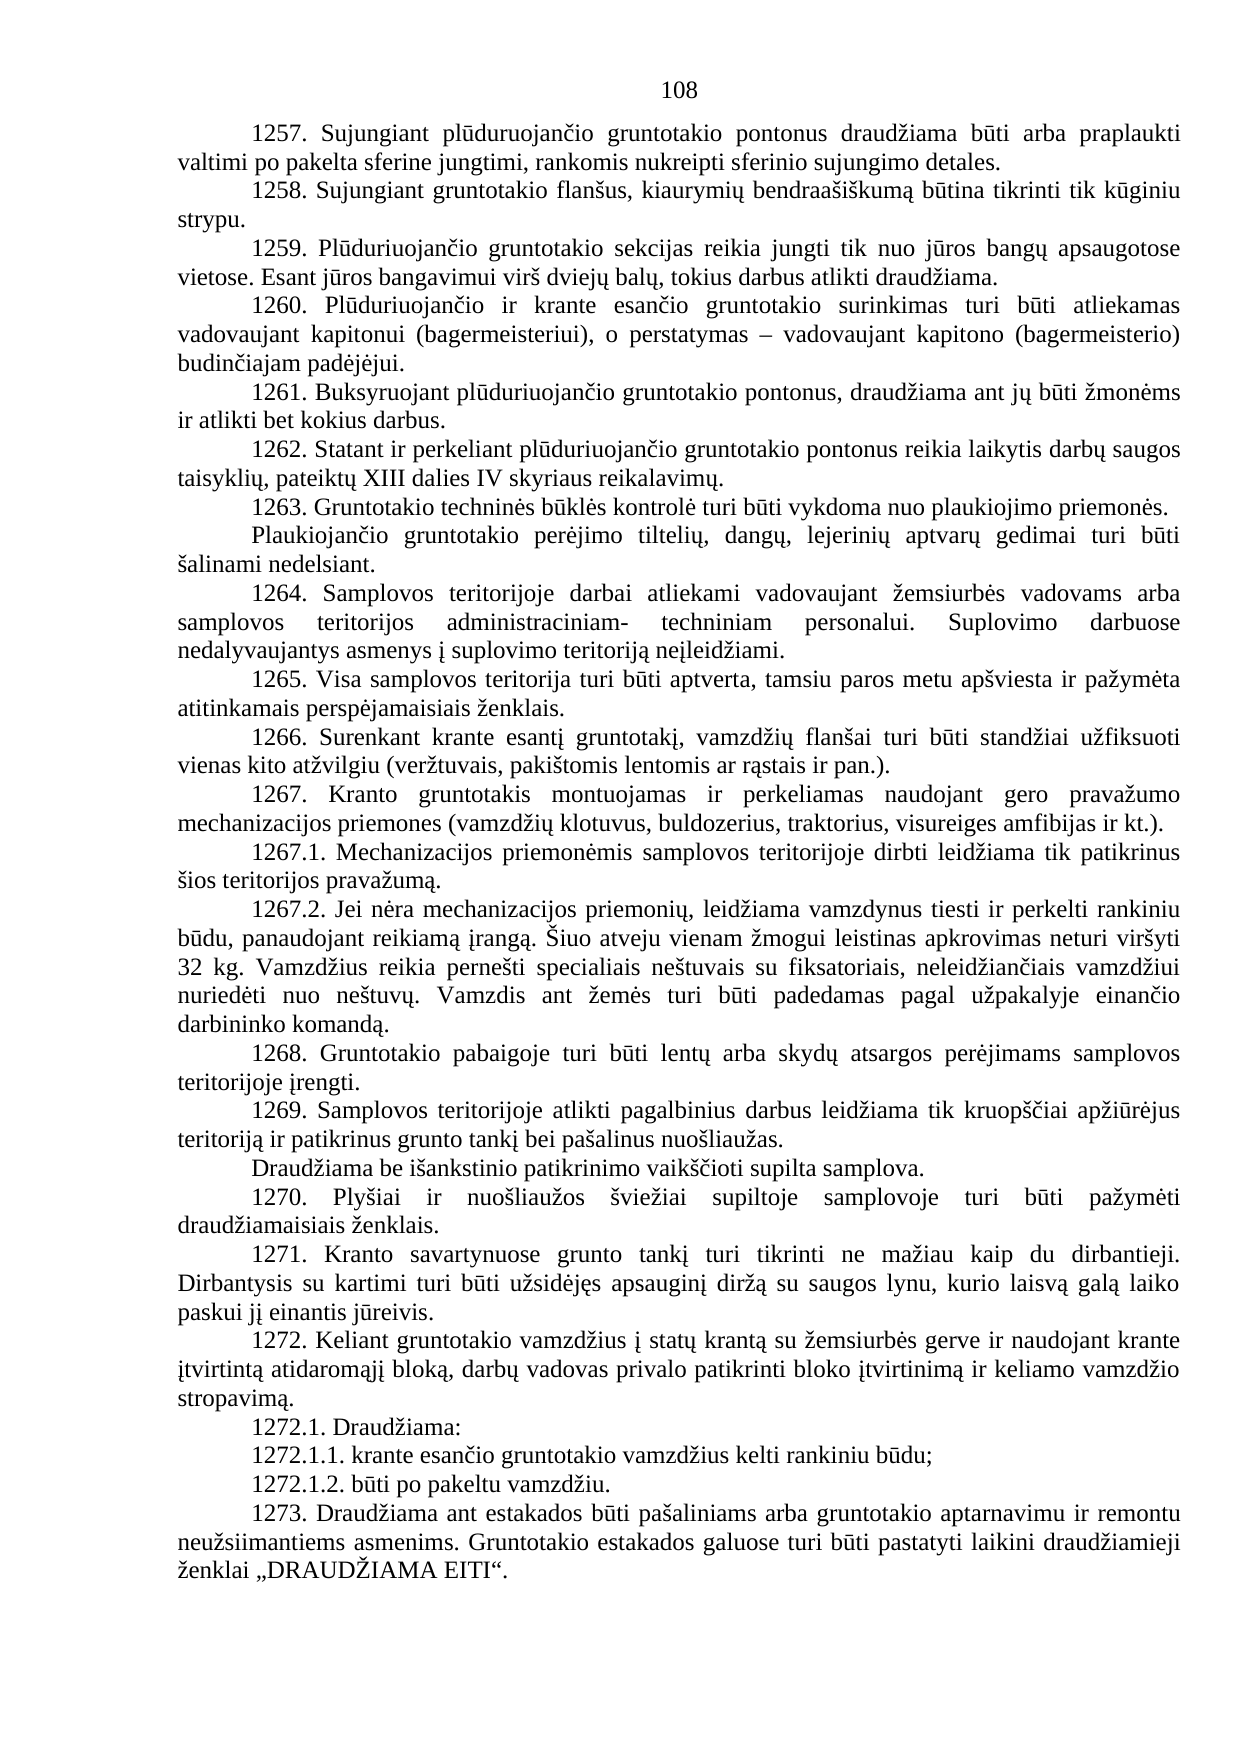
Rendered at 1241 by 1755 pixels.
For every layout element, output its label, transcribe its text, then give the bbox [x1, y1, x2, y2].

text 1257. Sujungiant plūduruojančio gruntotakio pontonus draudžiama būti arba praplaukti valtimi po pakelta sferine jungtimi, rankomis nukreipti sferinio sujungimo detales. [177, 118, 1181, 176]
text 1258. Sujungiant gruntotakio flanšus, kiaurymių bendraašiškumą būtina tikrinti tik kūginiu strypu. [177, 176, 1181, 233]
text 1263. Gruntotakio techninės būklės kontrolė turi būti vykdoma nuo plaukiojimo priemonės. [177, 492, 1181, 521]
text Draudžiama be išankstinio patikrinimo vaikščioti supilta samplova. [177, 1153, 1181, 1182]
text 1265. Visa samplovos teritorija turi būti aptverta, tamsiu paros metu apšviesta ir pažymėta atitinkamais perspėjamaisiais ženklais. [177, 664, 1181, 722]
text 1273. Draudžiama ant estakados būti pašaliniams arba gruntotakio aptarnavimu ir remontu neužsiimantiems asmenims. Gruntotakio estakados galuose turi būti pastatyti laikini draudžiamieji ženklai „DRAUDŽIAMA EITI“. [177, 1498, 1181, 1584]
text 1260. Plūduriuojančio ir krante esančio gruntotakio surinkimas turi būti atliekamas vadovaujant kapitonui (bagermeisteriui), o perstatymas – vadovaujant kapitono (bagermeisterio) budinčiajam padėjėjui. [177, 291, 1181, 377]
text 1271. Kranto savartynuose grunto tankį turi tikrinti ne mažiau kaip du dirbantieji. Dirbantysis su kartimi turi būti užsidėjęs apsauginį diržą su saugos lynu, kurio laisvą galą laiko paskui jį einantis jūreivis. [177, 1239, 1181, 1326]
text 1272.1.1. krante esančio gruntotakio vamzdžius kelti rankiniu būdu; [177, 1441, 1181, 1469]
text 1270. Plyšiai ir nuošliaužos šviežiai supiltoje samplovoje turi būti pažymėti draudžiamaisiais ženklais. [177, 1182, 1181, 1239]
text 1272.1.2. būti po pakeltu vamzdžiu. [177, 1469, 1181, 1498]
text 1267.1. Mechanizacijos priemonėmis samplovos teritorijoje dirbti leidžiama tik patikrinus šios teritorijos pravažumą. [177, 837, 1181, 894]
text 1272. Keliant gruntotakio vamzdžius į statų krantą su žemsiurbės gerve ir naudojant krante įtvirtintą atidaromąjį bloką, darbų vadovas privalo patikrinti bloko įtvirtinimą ir keliamo vamzdžio stropavimą. [177, 1326, 1181, 1412]
text 1264. Samplovos teritorijoje darbai atliekami vadovaujant žemsiurbės vadovams arba samplovos teritorijos administraciniam- techniniam personalui. Suplovimo darbuose nedalyvaujantys asmenys į suplovimo teritoriją neįleidžiami. [177, 578, 1181, 664]
text 1266. Surenkant krante esantį gruntotakį, vamzdžių flanšai turi būti standžiai užfiksuoti vienas kito atžvilgiu (veržtuvais, pakištomis lentomis ar rąstais ir pan.). [177, 722, 1181, 779]
text 1268. Gruntotakio pabaigoje turi būti lentų arba skydų atsargos perėjimams samplovos teritorijoje įrengti. [177, 1038, 1181, 1096]
text 1262. Statant ir perkeliant plūduriuojančio gruntotakio pontonus reikia laikytis darbų saugos taisyklių, pateiktų XIII dalies IV skyriaus reikalavimų. [177, 434, 1181, 492]
text 1267. Kranto gruntotakis montuojamas ir perkeliamas naudojant gero pravažumo mechanizacijos priemones (vamzdžių klotuvus, buldozerius, traktorius, visureiges amfibijas ir kt.). [177, 779, 1181, 837]
text 1269. Samplovos teritorijoje atlikti pagalbinius darbus leidžiama tik kruopščiai apžiūrėjus teritoriją ir patikrinus grunto tankį bei pašalinus nuošliaužas. [177, 1096, 1181, 1153]
text 1259. Plūduriuojančio gruntotakio sekcijas reikia jungti tik nuo jūros bangų apsaugotose vietose. Esant jūros bangavimui virš dviejų balų, tokius darbus atlikti draudžiama. [177, 233, 1181, 291]
text 1267.2. Jei nėra mechanizacijos priemonių, leidžiama vamzdynus tiesti ir perkelti rankiniu būdu, panaudojant reikiamą įrangą. Šiuo atveju vienam žmogui leistinas apkrovimas neturi viršyti 32 kg. Vamzdžius reikia pernešti specialiais neštuvais su fiksatoriais, neleidžiančiais vamzdžiui nuriedėti nuo neštuvų. Vamzdis ant žemės turi būti padedamas pagal užpakalyje einančio darbininko komandą. [177, 894, 1181, 1038]
text Plaukiojančio gruntotakio perėjimo tiltelių, dangų, lejerinių aptvarų gedimai turi būti šalinami nedelsiant. [177, 521, 1181, 578]
text 1272.1. Draudžiama: [177, 1412, 1181, 1441]
text 1261. Buksyruojant plūduriuojančio gruntotakio pontonus, draudžiama ant jų būti žmonėms ir atlikti bet kokius darbus. [177, 377, 1181, 434]
